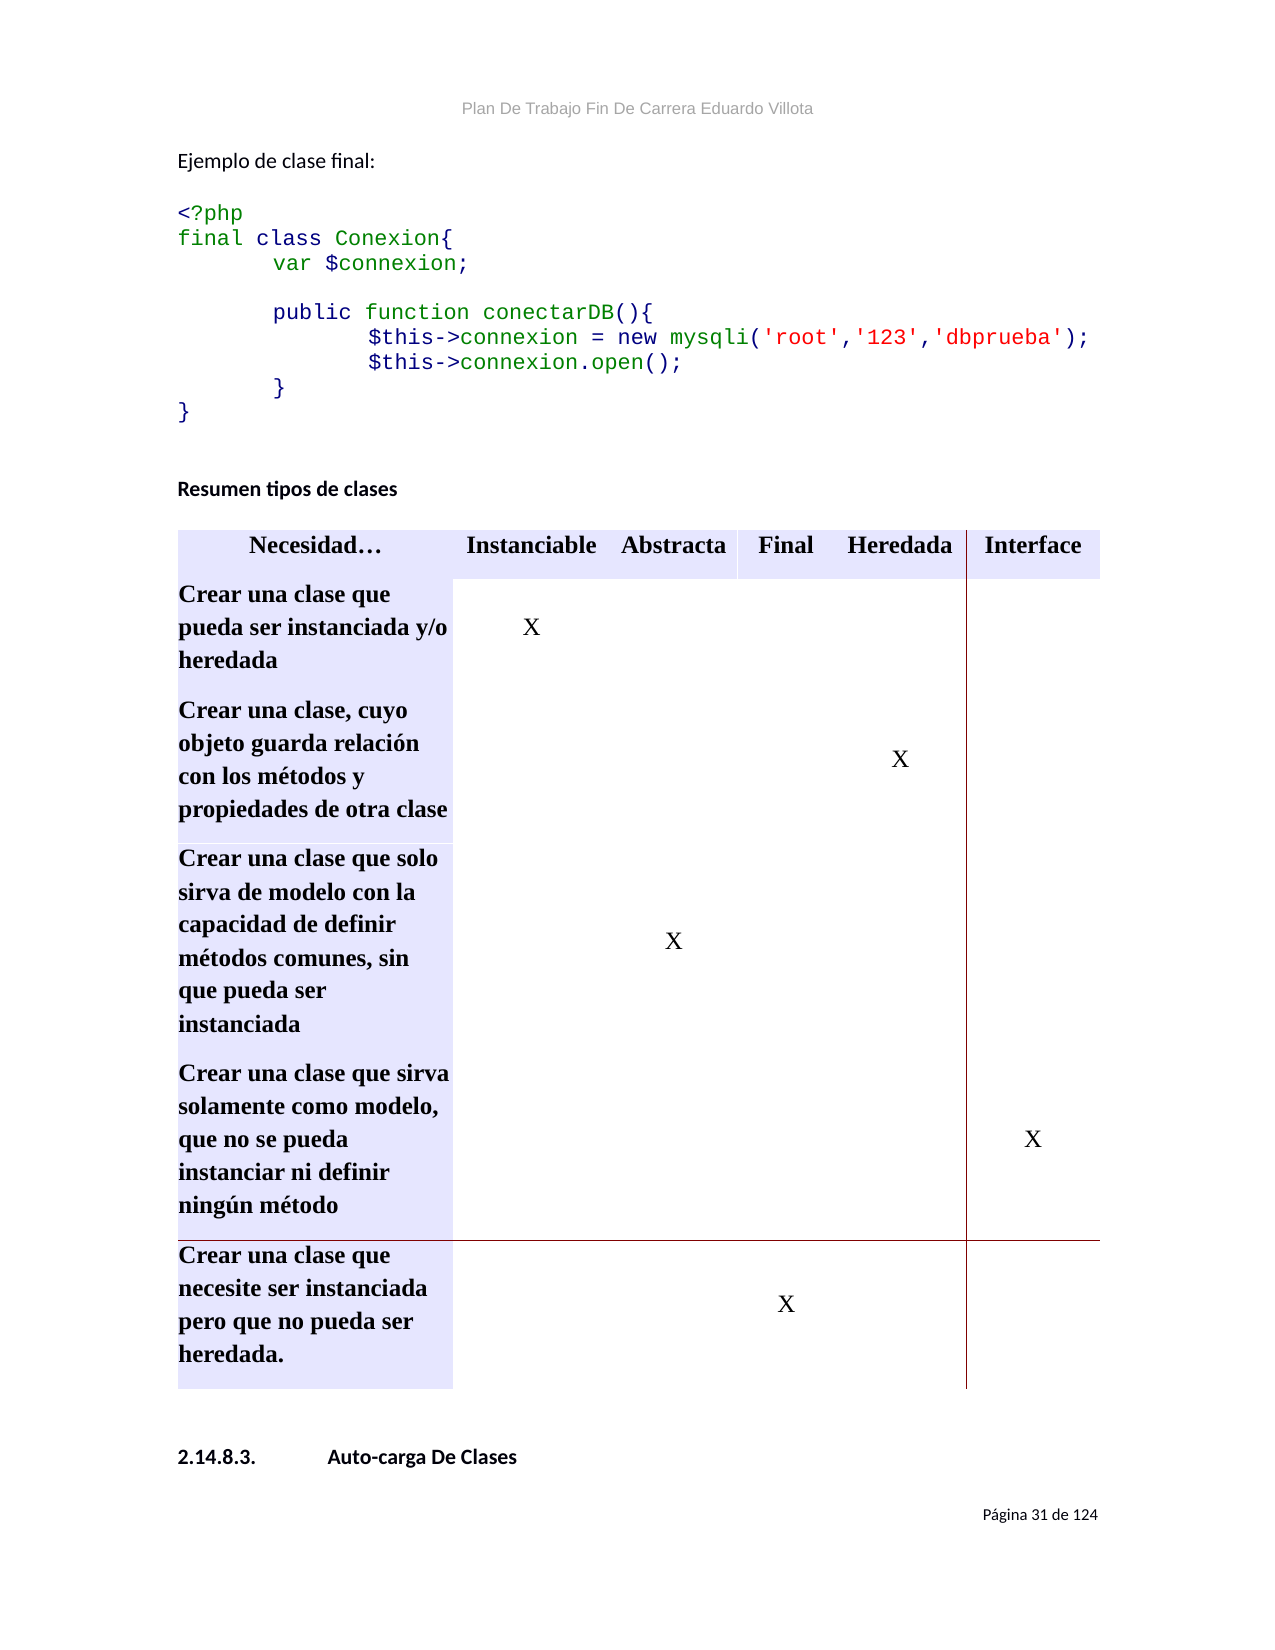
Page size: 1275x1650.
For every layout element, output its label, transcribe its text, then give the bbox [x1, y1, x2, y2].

table_header Abstracta [609, 530, 737, 579]
table_cell [967, 1241, 1100, 1389]
text final class Conexion{ [177, 227, 1098, 252]
table_header Instanciable [453, 530, 609, 579]
text $this->connexion.open(); [177, 351, 1098, 376]
text 2.14.8.3. Auto-carga De Clases [177, 1443, 1098, 1470]
table_cell [453, 695, 609, 843]
table_cell [834, 579, 966, 695]
table_cell [967, 579, 1100, 695]
table_header Necesidad… [178, 530, 453, 579]
text var $connexion; [177, 252, 1098, 277]
table_cell Crear una clase, cuyo objeto guarda relación con los métodos y propiedades de otra clase [178, 695, 453, 843]
table_cell X [967, 1058, 1100, 1240]
text $this->connexion = new mysqli('root','123','dbprueba'); [177, 326, 1098, 351]
table_header Interface [967, 530, 1100, 579]
text Resumen tipos de clases [177, 475, 1098, 502]
table_cell [738, 579, 834, 695]
table_cell Crear una clase que necesite ser instanciada pero que no pueda ser heredada. [178, 1241, 453, 1389]
table_cell X [738, 1241, 834, 1389]
table_cell X [609, 844, 737, 1058]
table_cell [834, 844, 966, 1058]
table_cell [453, 1058, 609, 1240]
text } [177, 376, 1098, 401]
table_cell [609, 579, 737, 695]
text Ejemplo de clase final: [177, 148, 1098, 174]
table_cell [738, 695, 834, 843]
table_cell [453, 844, 609, 1058]
text } [177, 401, 1098, 425]
table_cell [609, 1058, 737, 1240]
table_cell [967, 844, 1100, 1058]
table_cell [609, 695, 737, 843]
table_cell [834, 1241, 966, 1389]
table_cell [834, 1058, 966, 1240]
table_cell Crear una clase que pueda ser instanciada y/o heredada [178, 579, 453, 695]
table_cell X [834, 695, 966, 843]
table_header Final [738, 530, 834, 579]
table_cell [738, 844, 834, 1058]
table_cell X [453, 579, 609, 695]
table_cell Crear una clase que sirva solamente como modelo, que no se pueda instanciar ni definir ningún método [178, 1058, 453, 1240]
text public function conectarDB(){ [177, 301, 1098, 326]
table_cell [738, 1058, 834, 1240]
table_header Heredada [834, 530, 966, 579]
table_cell [453, 1241, 609, 1389]
table_cell [609, 1241, 737, 1389]
table_cell Crear una clase que solo sirva de modelo con la capacidad de definir métodos comunes, sin que pueda ser instanciada [178, 844, 453, 1058]
text <?php [177, 202, 1098, 227]
table_cell [967, 695, 1100, 843]
